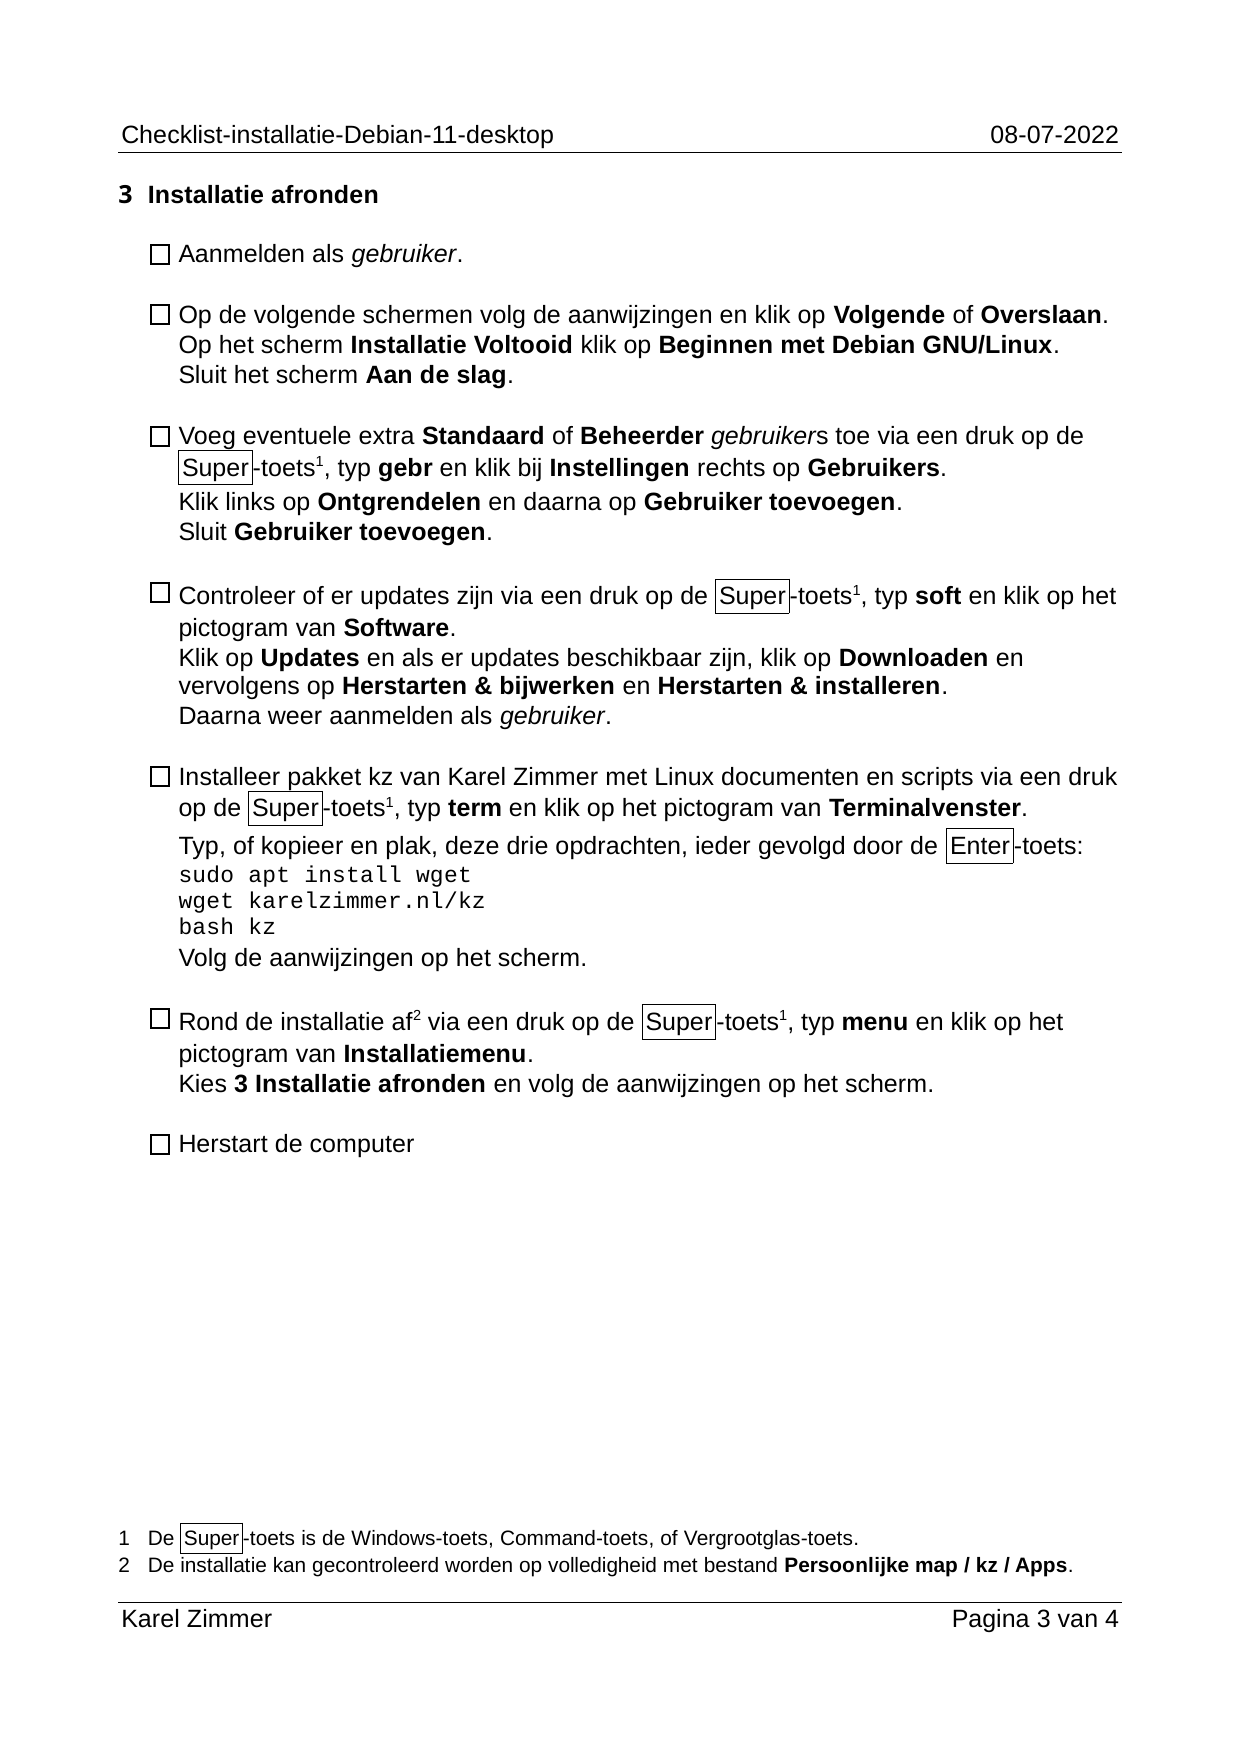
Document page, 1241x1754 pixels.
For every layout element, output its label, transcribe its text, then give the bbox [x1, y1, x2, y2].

table_cell [141, 827, 177, 943]
table_cell Volg de aanwijzingen op het scherm. [177, 943, 1121, 973]
table_cell [177, 973, 1121, 1003]
table_cell Controleer of er updates zijn via een druk op de Super-toets1, typ soft en klik op het pictogram van Software. [177, 577, 1121, 643]
table_cell [141, 1069, 177, 1099]
table_cell Installeer pakket kz van Karel Zimmer met Linux documenten en scripts via een druk op de Super-toets1, typ term en klik op het pictogram van Terminalvenster. [177, 762, 1121, 827]
table_cell [177, 391, 1121, 421]
table_cell Daarna weer aanmelden als gebruiker. [177, 701, 1121, 731]
table_cell [177, 731, 1121, 762]
table_cell Klik op Updates en als er updates beschikbaar zijn, klik op Downloaden en vervolgens op Herstarten & bijwerken en Herstarten & installeren. [177, 643, 1121, 701]
table_cell [141, 1099, 177, 1129]
table_cell Op het scherm Installatie Voltooid klik op Beginnen met Debian GNU/Linux. [177, 330, 1121, 360]
table_cell [141, 731, 177, 762]
table_cell [141, 300, 177, 330]
table_cell [141, 421, 177, 486]
table_cell [177, 269, 1121, 300]
table_cell [141, 330, 177, 360]
table_cell Op de volgende schermen volg de aanwijzingen en klik op Volgende of Overslaan. [177, 300, 1121, 330]
table_cell [141, 943, 177, 973]
table_cell [141, 973, 177, 1003]
table_cell Rond de installatie af via een druk op de Super-toets1, typ menu en klik op het pictogram van Installatiemenu. [177, 1003, 1121, 1069]
table_cell [141, 1003, 177, 1069]
table_cell [141, 762, 177, 827]
table_cell [141, 577, 177, 643]
table_cell [141, 1129, 177, 1159]
table_cell Sluit Gebruiker toevoegen. [177, 517, 1121, 547]
table_cell Klik links op Ontgrendelen en daarna op Gebruiker toevoegen. [177, 486, 1121, 517]
table_header [141, 239, 177, 269]
list Installatie afronden [118, 177, 1122, 211]
table_cell [177, 1099, 1121, 1129]
table_cell [141, 391, 177, 421]
table_cell Typ, of kopieer en plak, deze drie opdrachten, ieder gevolgd door de Enter-toets: sudo apt install wget wget karelzimmer.nl/kz bash kz [177, 827, 1121, 943]
table_cell Voeg eventuele extra Standaard of Beheerder gebruikers toe via een druk op de Super-toets, typ gebr en klik bij Instellingen rechts op Gebruikers. [177, 421, 1121, 486]
table_cell [141, 547, 177, 577]
table_cell [141, 701, 177, 731]
table_header Aanmelden als gebruiker. [177, 239, 1121, 269]
table_cell Sluit het scherm Aan de slag. [177, 360, 1121, 391]
table_cell [141, 269, 177, 300]
table_cell Herstart de computer [177, 1129, 1121, 1159]
table_cell [177, 547, 1121, 577]
table_cell [141, 643, 177, 701]
table_cell [141, 486, 177, 517]
table_cell [141, 517, 177, 547]
table_cell Kies 3 Installatie afronden en volg de aanwijzingen op het scherm. [177, 1069, 1121, 1099]
table_cell [141, 360, 177, 391]
